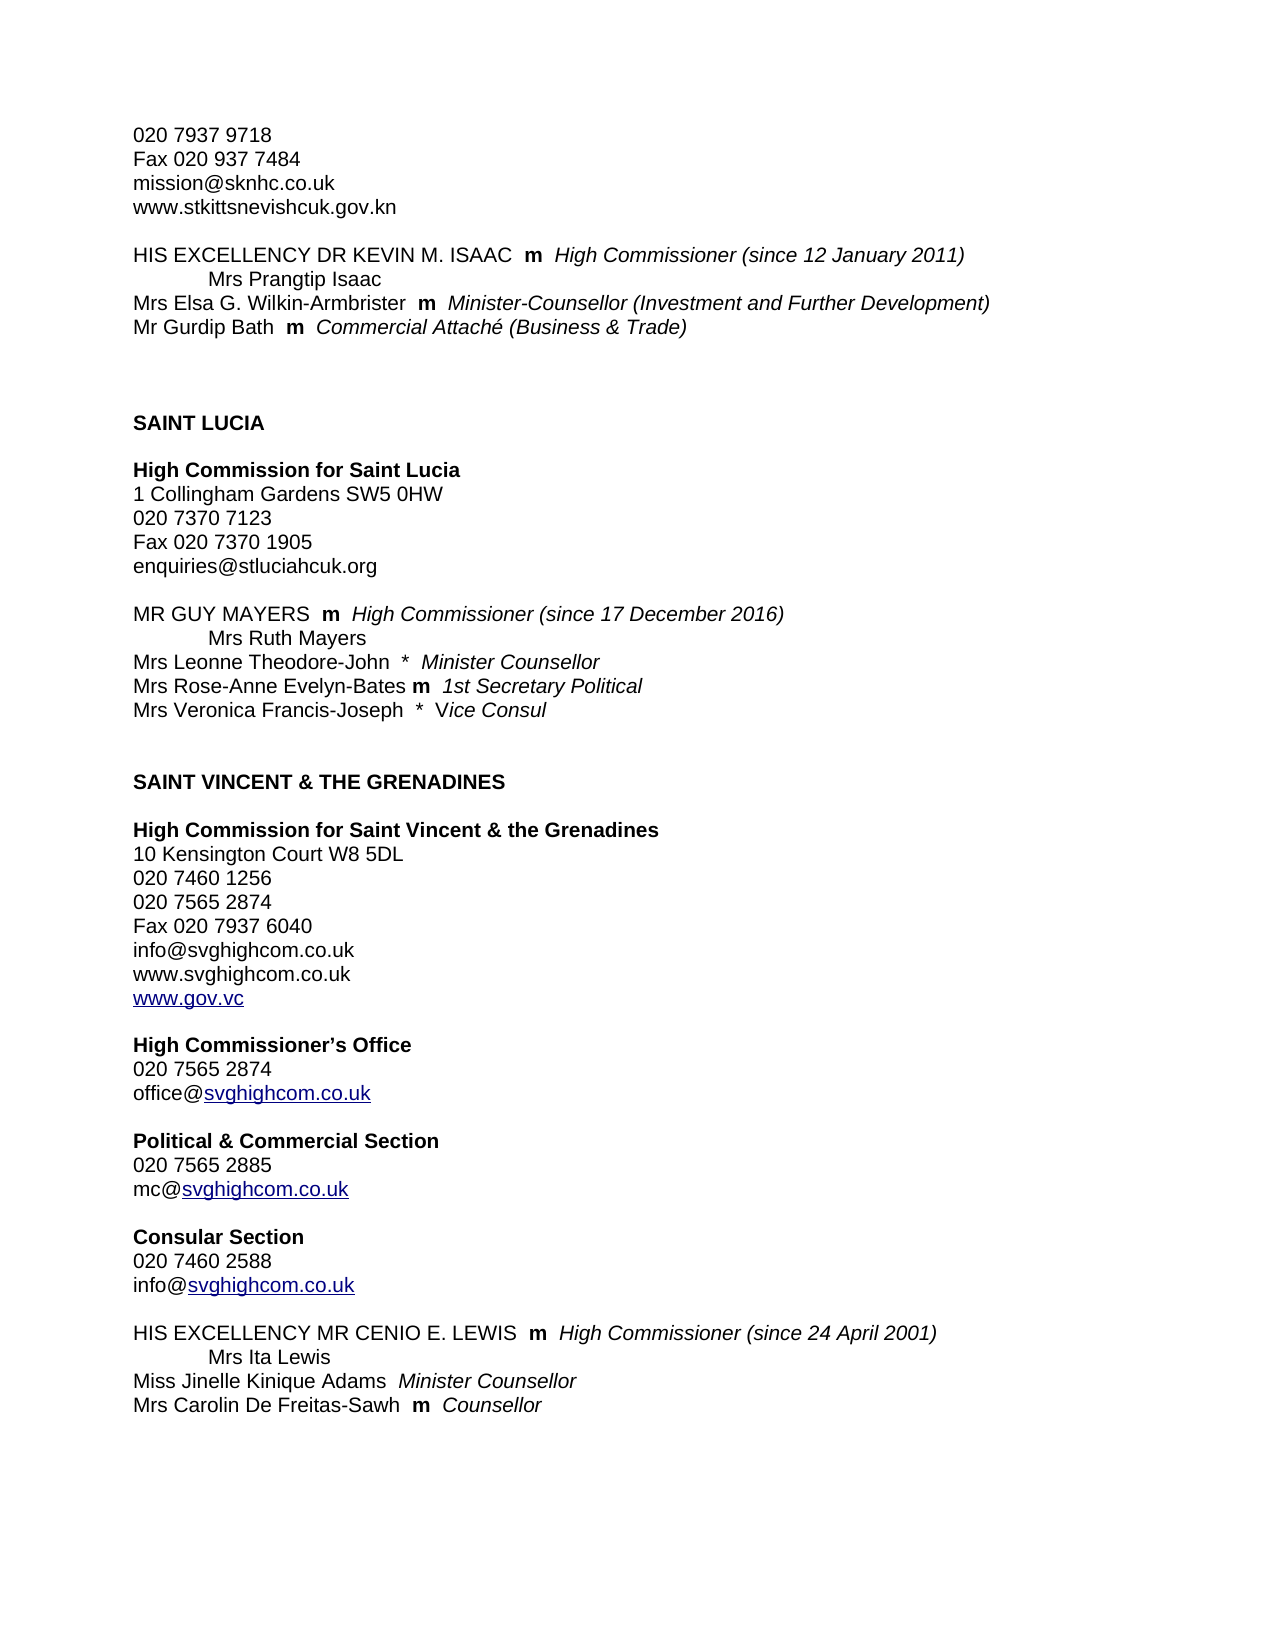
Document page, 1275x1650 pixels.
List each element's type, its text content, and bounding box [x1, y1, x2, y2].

text HIS EXCELLENCY DR KEVIN M. ISAAC m High Commissioner (since 12 January 2011) [133, 243, 1181, 267]
text enquiries@stluciahcuk.org [133, 554, 1181, 578]
text Fax 020 7370 1905 [133, 530, 1181, 554]
text 020 7565 2885 [133, 1153, 1181, 1177]
text 1 Collingham Gardens SW5 0HW [133, 482, 1181, 506]
text Mrs Ruth Mayers [133, 626, 1181, 650]
text www.stkittsnevishcuk.gov.kn [133, 195, 1181, 219]
text High Commissioner’s Office [133, 1033, 1181, 1057]
text MR GUY MAYERS m High Commissioner (since 17 December 2016) [133, 602, 1181, 626]
text Mrs Veronica Francis-Joseph * Vice Consul [133, 698, 1181, 722]
text info@svghighcom.co.uk [133, 937, 1181, 961]
text Miss Jinelle Kinique Adams Minister Counsellor [133, 1369, 1181, 1393]
text 10 Kensington Court W8 5DL [133, 842, 1181, 866]
text Political & Commercial Section [133, 1129, 1181, 1153]
text mc@svghighcom.co.uk [133, 1177, 1181, 1201]
text 020 7460 1256 [133, 866, 1181, 889]
text Mrs Leonne Theodore-John * Minister Counsellor [133, 650, 1181, 674]
text High Commission for Saint Lucia [133, 458, 1181, 482]
text 020 7460 2588 [133, 1249, 1181, 1273]
text SAINT VINCENT & THE GRENADINES [133, 770, 1181, 794]
text www.svghighcom.co.uk [133, 961, 1181, 985]
text Mrs Rose-Anne Evelyn-Bates m 1st Secretary Political [133, 674, 1181, 698]
text 020 7565 2874 [133, 1057, 1181, 1081]
text mission@sknhc.co.uk [133, 171, 1181, 195]
text Mrs Elsa G. Wilkin-Armbrister m Minister-Counsellor (Investment and Further Development) [133, 291, 1181, 314]
text Mr Gurdip Bath m Commercial Attaché (Business & Trade) [133, 314, 1181, 338]
text Consular Section [133, 1225, 1181, 1249]
text office@svghighcom.co.uk [133, 1081, 1181, 1105]
text 020 7370 7123 [133, 506, 1181, 530]
text 020 7565 2874 [133, 889, 1181, 913]
text www.gov.vc [133, 985, 1181, 1009]
subtitle SAINT LUCIA [133, 410, 1181, 434]
text info@svghighcom.co.uk [133, 1273, 1181, 1297]
text Mrs Carolin De Freitas-Sawh m Counsellor [133, 1393, 1181, 1417]
text Mrs Ita Lewis [133, 1345, 1181, 1369]
text High Commission for Saint Vincent & the Grenadines [133, 818, 1181, 842]
text HIS EXCELLENCY MR CENIO E. LEWIS m High Commissioner (since 24 April 2001) [133, 1321, 1181, 1345]
text Fax 020 937 7484 [133, 147, 1181, 171]
text 020 7937 9718 [133, 123, 1181, 147]
text Fax 020 7937 6040 [133, 913, 1181, 937]
text Mrs Prangtip Isaac [133, 267, 1181, 291]
